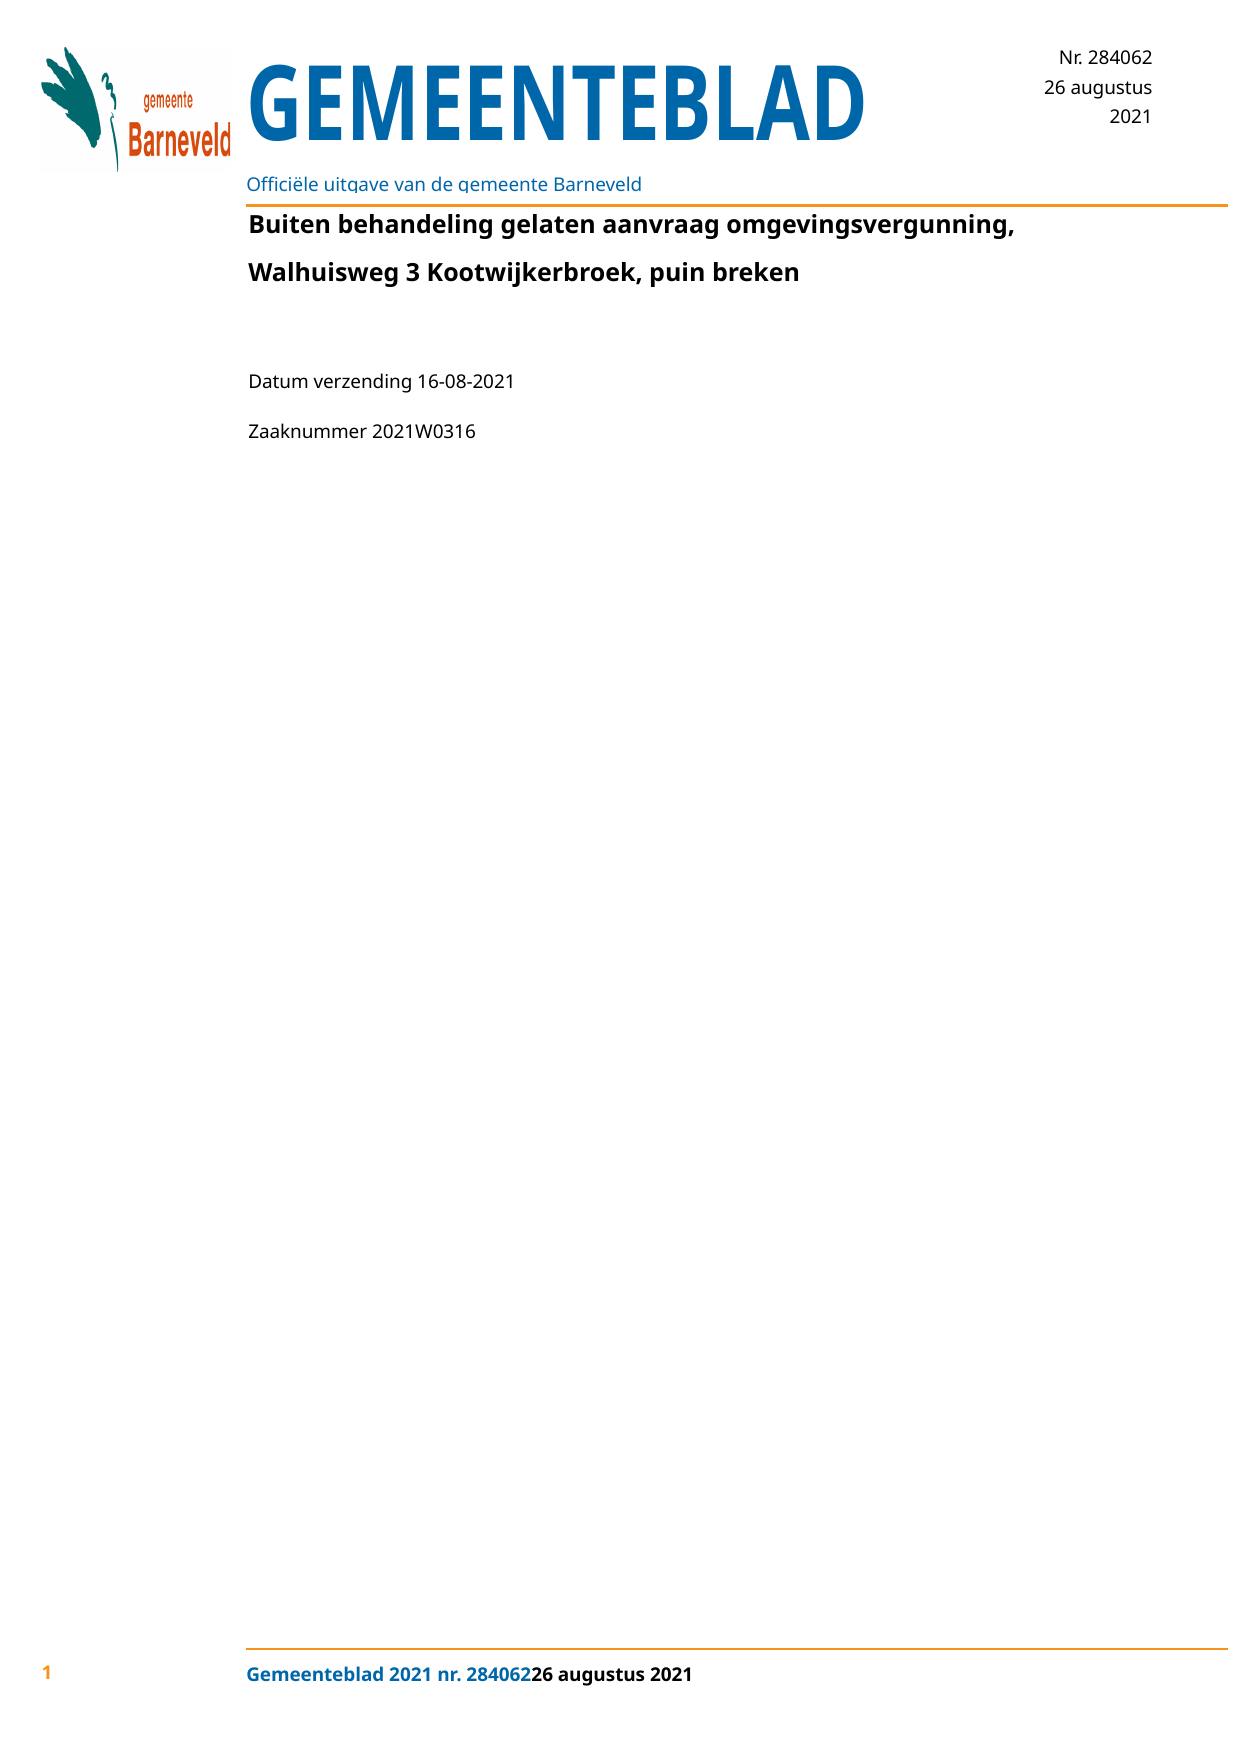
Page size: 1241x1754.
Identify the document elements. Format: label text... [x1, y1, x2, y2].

text Datum verzending 16-08-2021 [248, 368, 1152, 394]
text Zaaknummer 2021W0316 [248, 419, 1152, 444]
text Buiten behandeling gelaten aanvraag omgevingsvergunning, Walhuisweg 3 Kootwijkerbroek, puin breken [248, 207, 1152, 288]
picture [41, 47, 231, 172]
